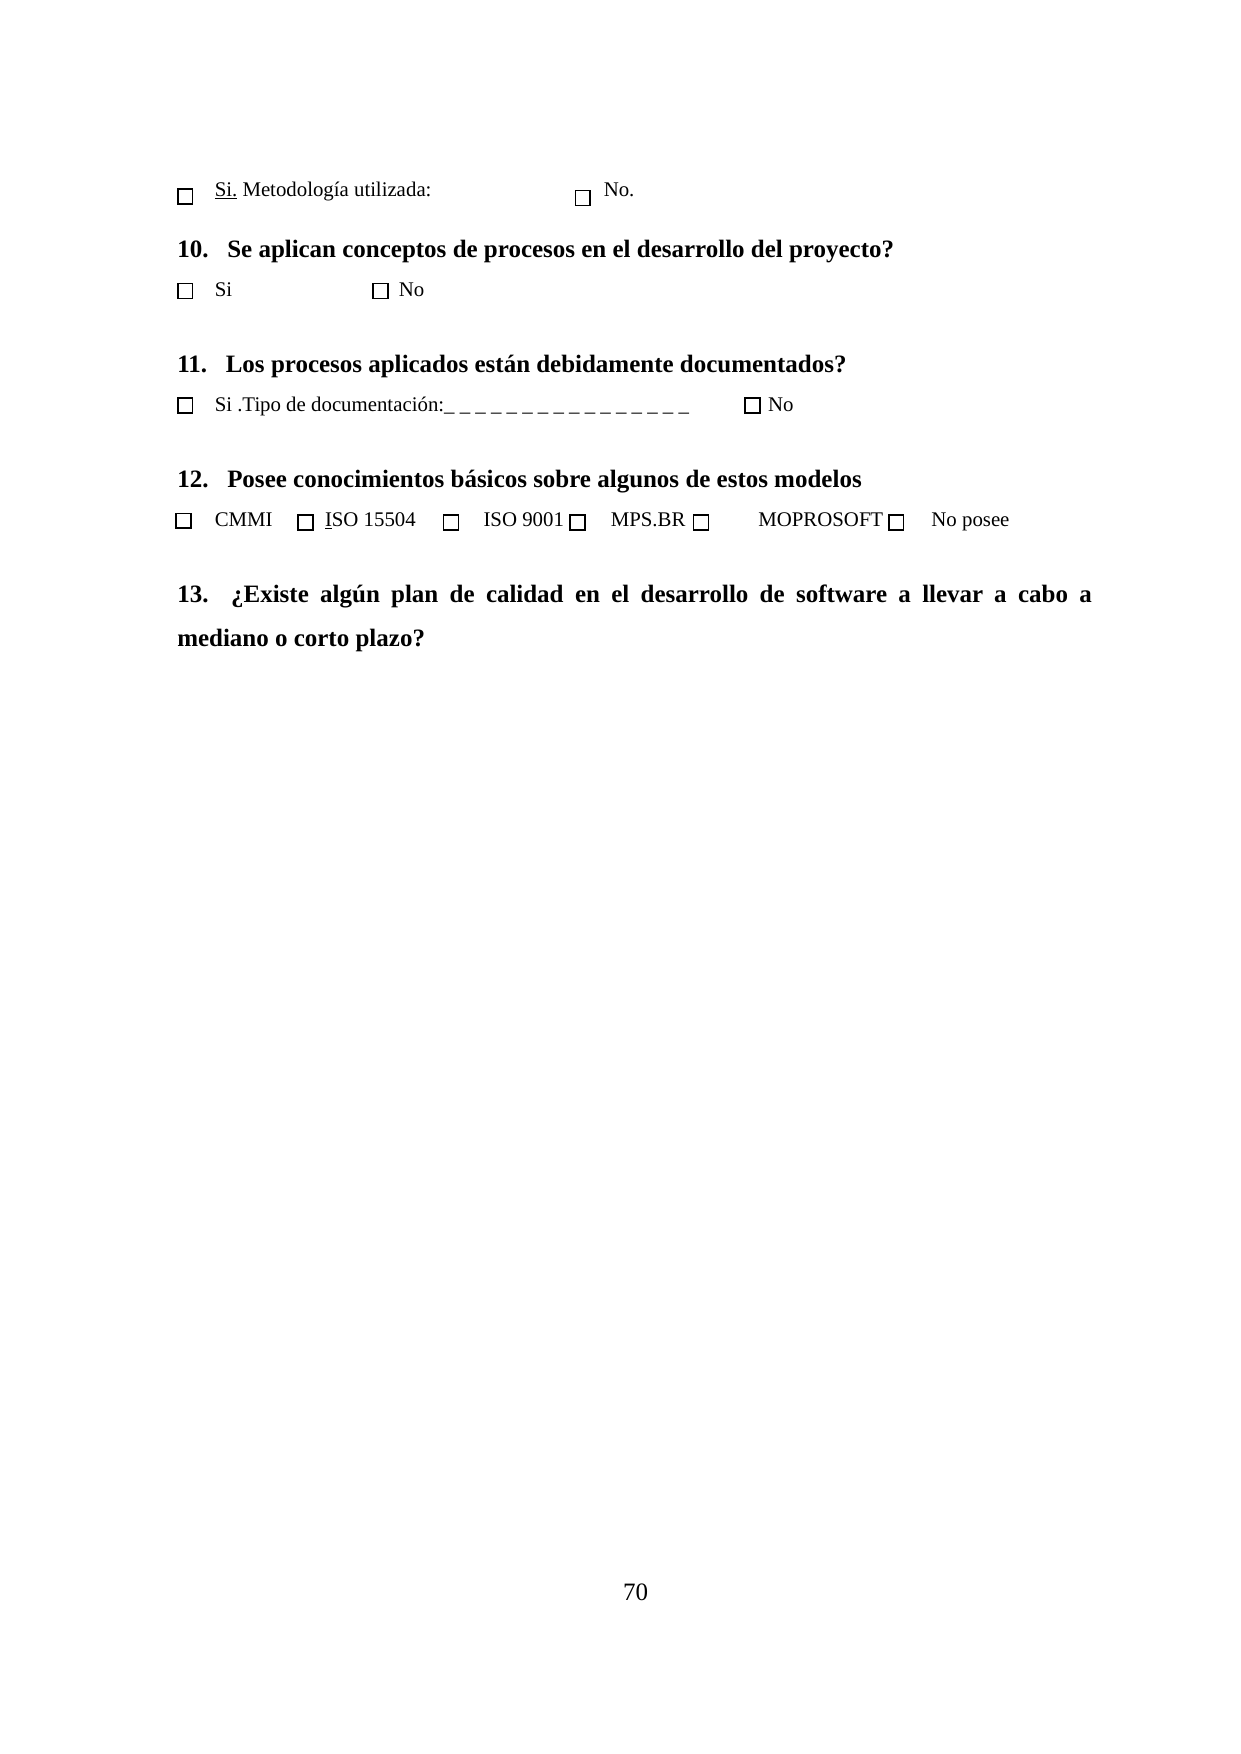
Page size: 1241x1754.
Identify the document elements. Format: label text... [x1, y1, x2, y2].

text CMMI ISO 15504 ISO 9001 MPS.BR MOPROSOFT No posee [177, 507, 1093, 531]
list 10. Se aplican conceptos de procesos en el desarrollo del proyecto? [177, 234, 1093, 263]
list 11. Los procesos aplicados están debidamente documentados? [177, 349, 1093, 378]
list 12. Posee conocimientos básicos sobre algunos de estos modelos [177, 464, 1093, 493]
text Si .Tipo de documentación:_ _ _ _ _ _ _ _ _ _ _ _ _ _ _ _ No [177, 392, 1093, 416]
text Si No [177, 277, 1093, 301]
list 13. ¿Existe algún plan de calidad en el desarrollo de software a llevar a cabo a mediano o corto plazo? [177, 579, 1093, 651]
text Si. Metodología utilizada: No. [177, 177, 1093, 201]
